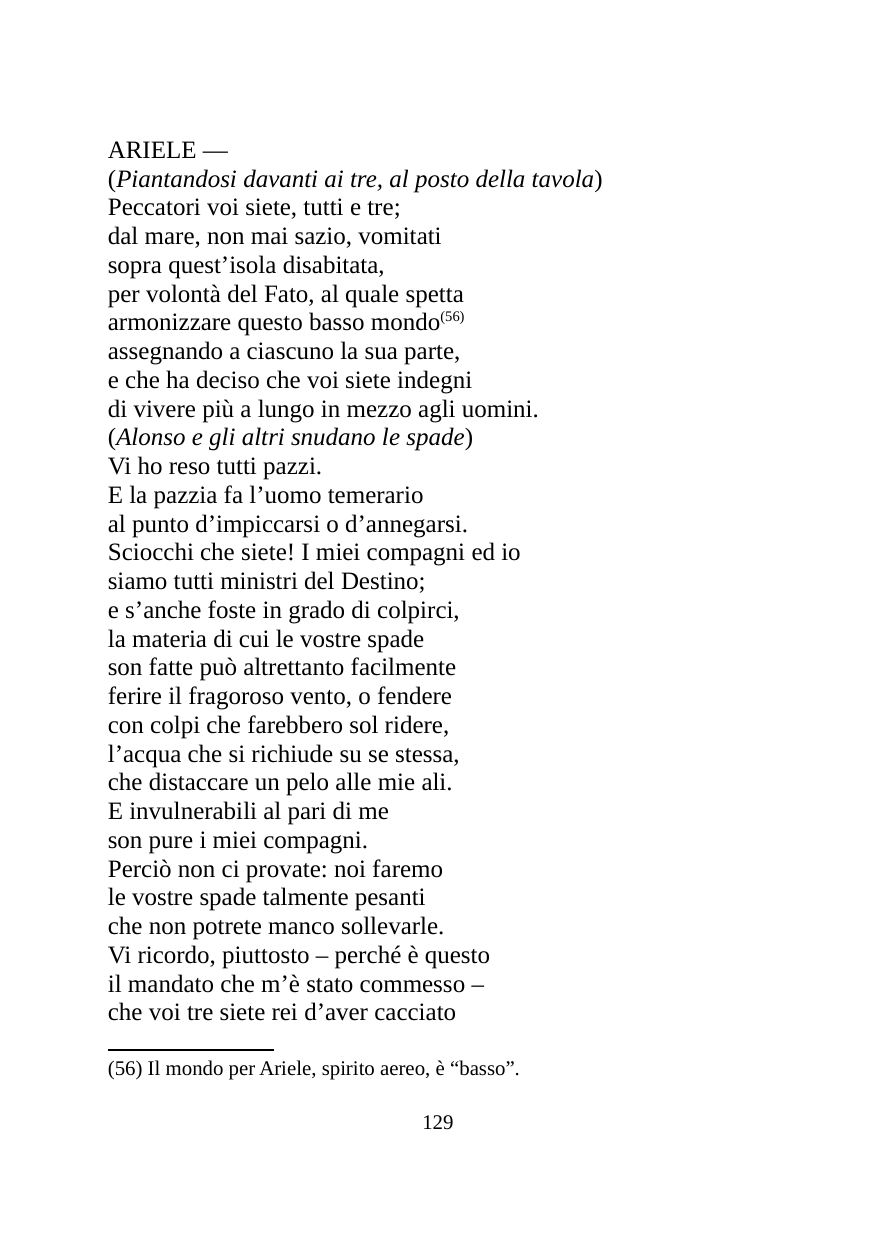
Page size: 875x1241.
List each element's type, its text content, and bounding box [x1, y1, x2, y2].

text ARIELE — [108, 135, 768, 164]
text Vi ricordo, piuttosto – perché è questo [108, 940, 768, 969]
text che non potrete manco sollevarle. [108, 911, 768, 940]
text che voi tre siete rei d’aver cacciato [108, 997, 768, 1026]
text siamo tutti ministri del Destino; [108, 566, 768, 595]
text l’acqua che si richiude su se stessa, [108, 739, 768, 767]
text (Alonso e gli altri snudano le spade) [108, 422, 768, 451]
text dal mare, non mai sazio, vomitati [108, 221, 768, 250]
text di vivere più a lungo in mezzo agli uomini. [108, 394, 768, 422]
text Il mondo per Ariele, spirito aereo, è “basso”. [108, 1056, 768, 1080]
text son pure i miei compagni. [108, 825, 768, 854]
text la materia di cui le vostre spade [108, 624, 768, 652]
text ferire il fragoroso vento, o fendere [108, 681, 768, 710]
text Sciocchi che siete! I miei compagni ed io [108, 537, 768, 566]
text che distaccare un pelo alle mie ali. [108, 767, 768, 796]
text per volontà del Fato, al quale spetta [108, 279, 768, 307]
text Peccatori voi siete, tutti e tre; [108, 192, 768, 221]
text E invulnerabili al pari di me [108, 796, 768, 825]
text al punto d’impiccarsi o d’annegarsi. [108, 509, 768, 537]
text e s’anche foste in grado di colpirci, [108, 595, 768, 624]
text con colpi che farebbero sol ridere, [108, 710, 768, 739]
text assegnando a ciascuno la sua parte, [108, 336, 768, 365]
text le vostre spade talmente pesanti [108, 882, 768, 911]
text il mandato che m’è stato commesso – [108, 969, 768, 997]
text E la pazzia fa l’uomo temerario [108, 480, 768, 509]
text armonizzare questo basso mondo [108, 307, 768, 336]
text son fatte può altrettanto facilmente [108, 652, 768, 681]
text Vi ho reso tutti pazzi. [108, 451, 768, 480]
text sopra quest’isola disabitata, [108, 250, 768, 279]
text e che ha deciso che voi siete indegni [108, 365, 768, 394]
text (Piantandosi davanti ai tre, al posto della tavola) [108, 164, 768, 192]
text Perciò non ci provate: noi faremo [108, 854, 768, 882]
